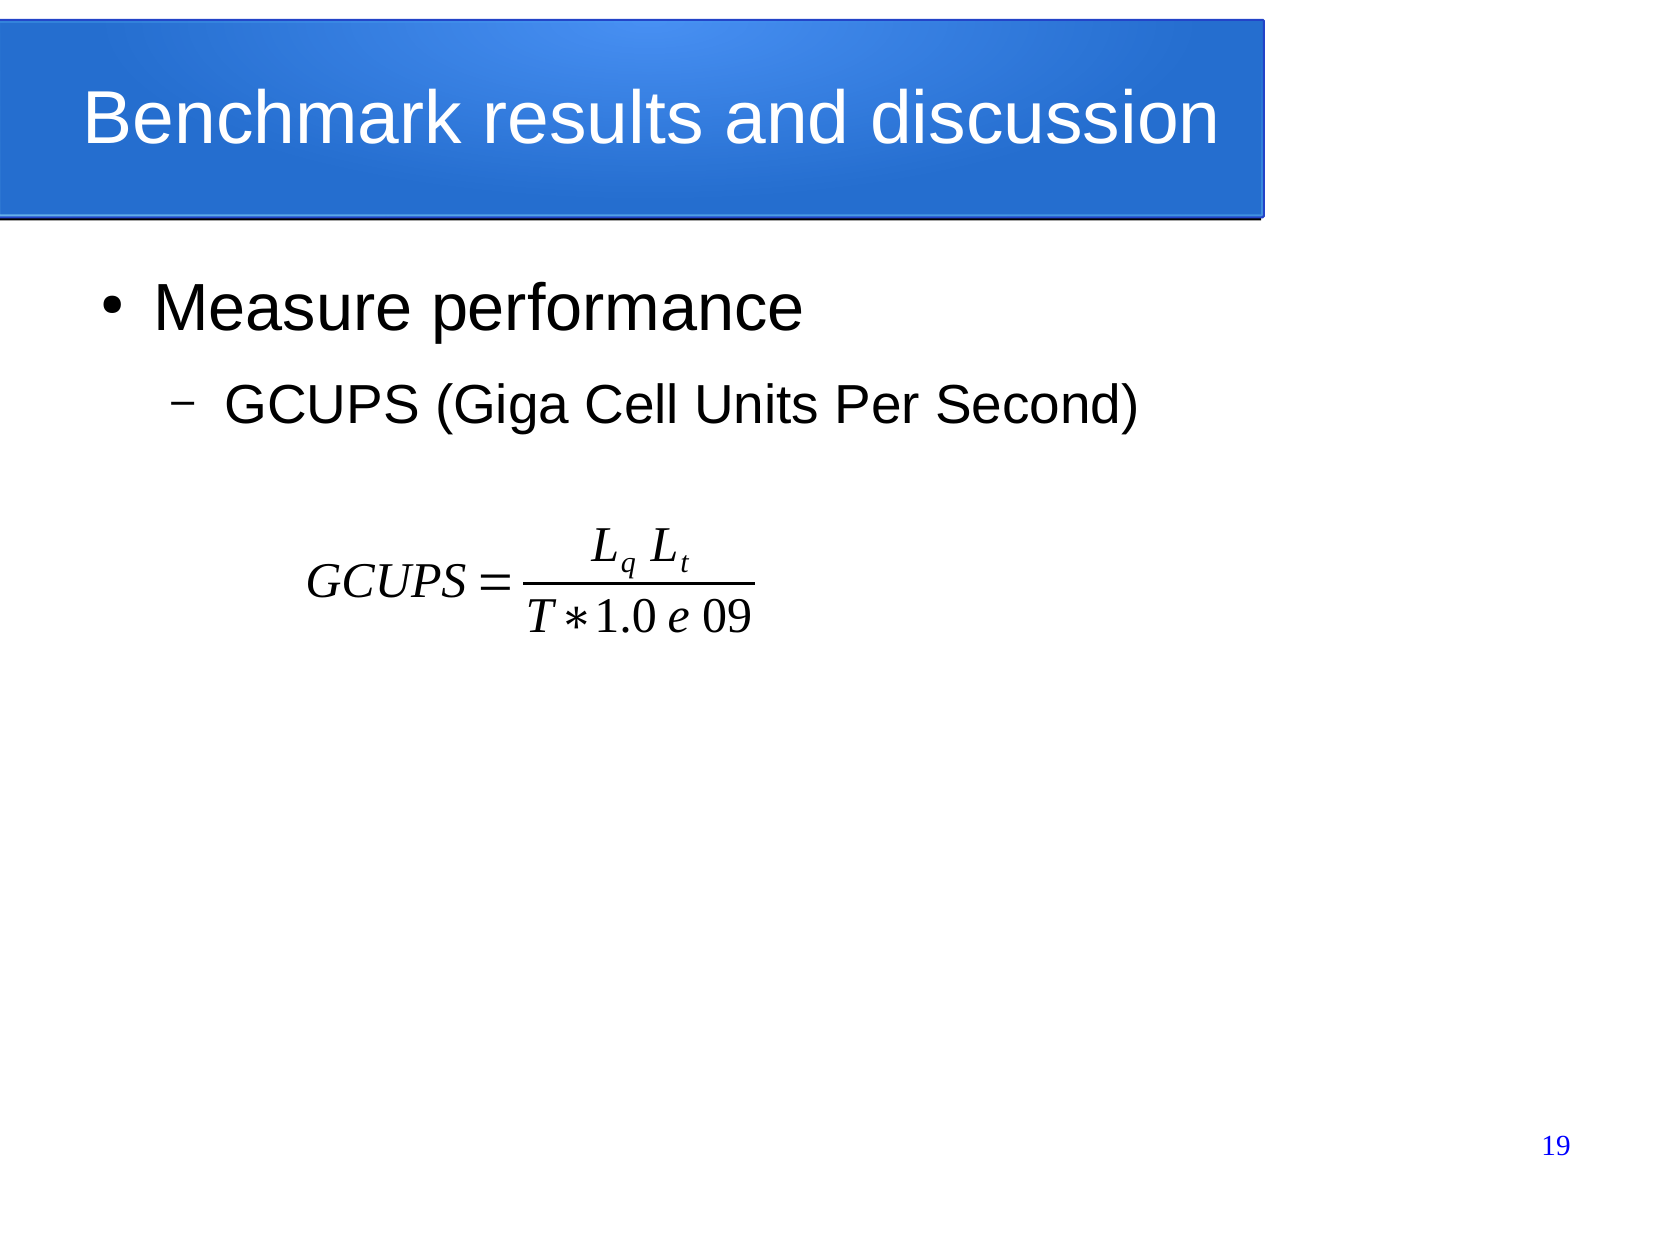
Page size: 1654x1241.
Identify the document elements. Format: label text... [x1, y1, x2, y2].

title Benchmark results and discussion [82, 25, 1250, 211]
list Measure performance GCUPS (Giga Cell Units Per Second) [82, 269, 1538, 1201]
chart [299, 516, 764, 645]
